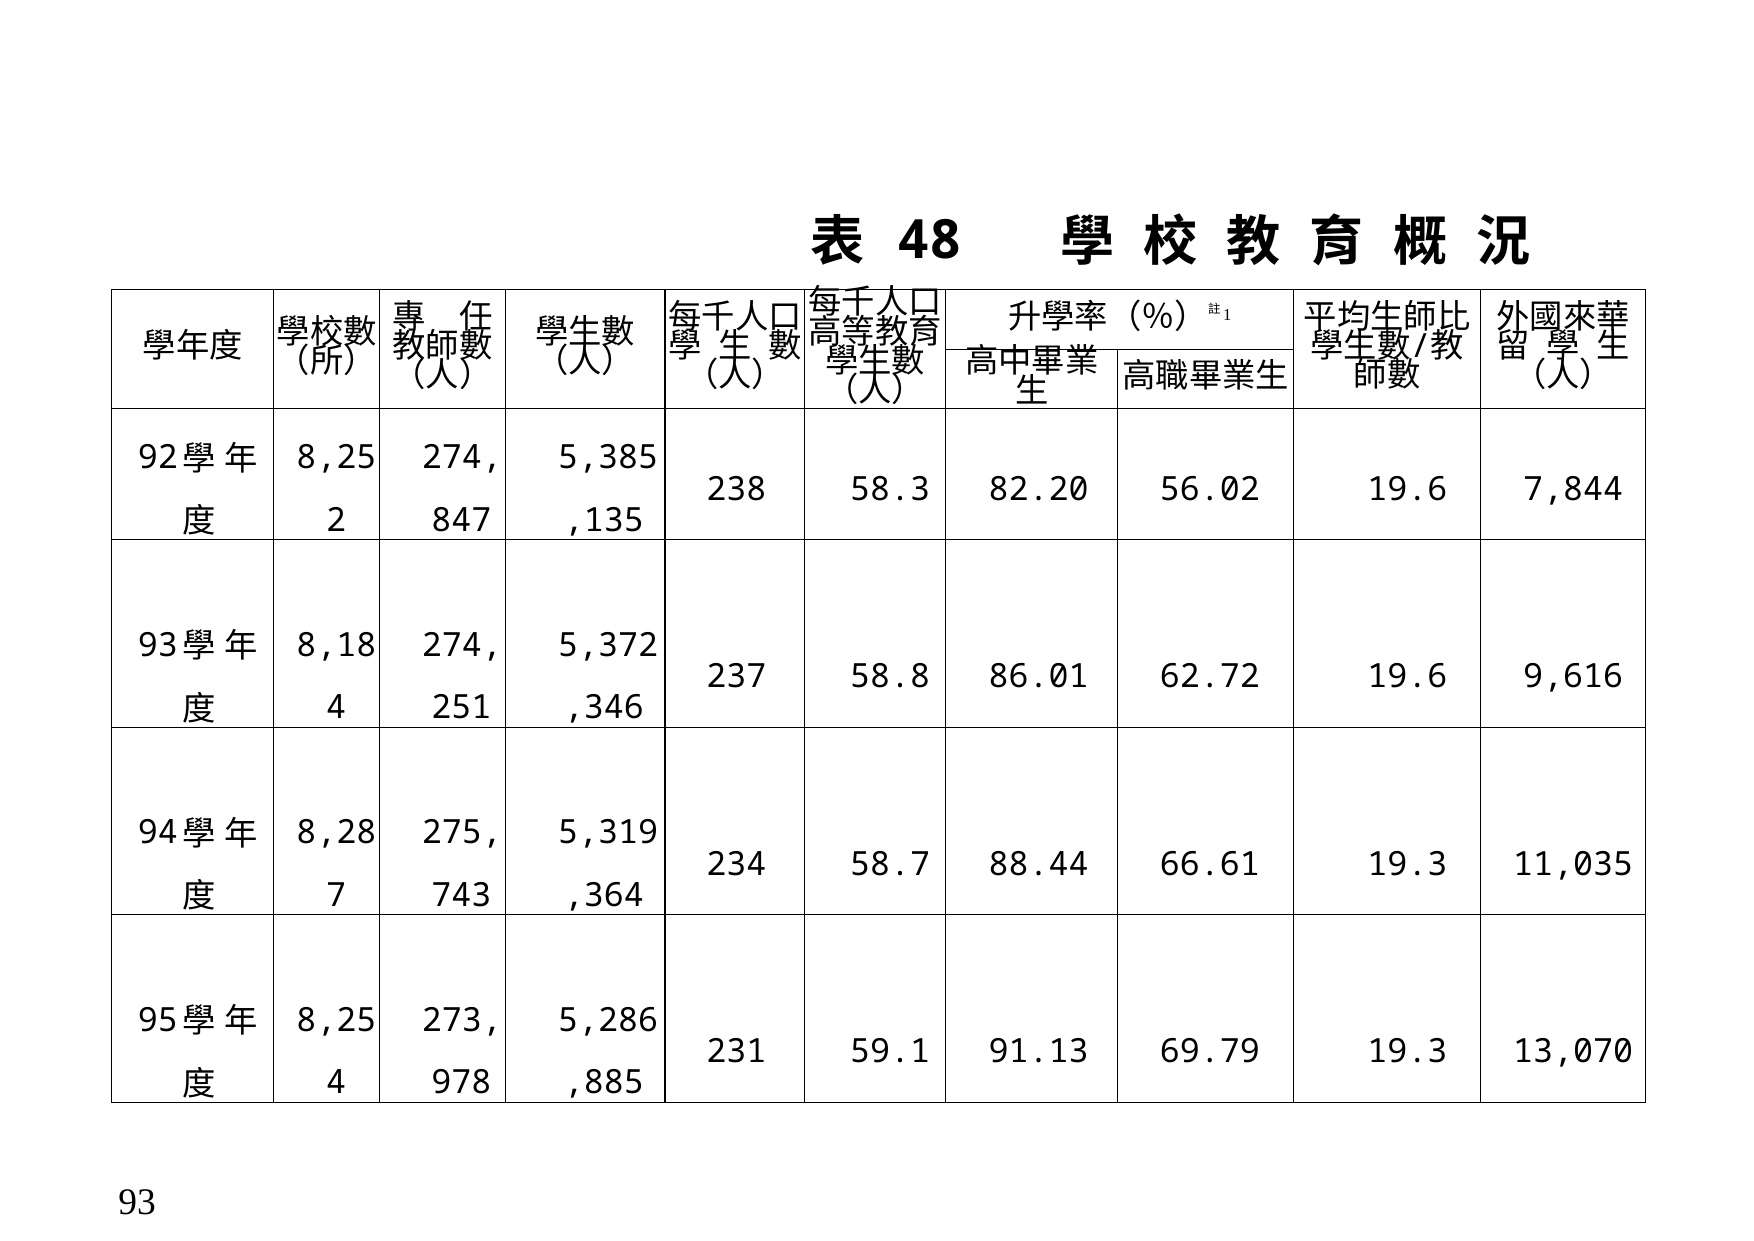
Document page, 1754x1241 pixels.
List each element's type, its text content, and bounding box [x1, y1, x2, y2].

table_cell 274,251 [380, 540, 505, 727]
table_cell 58.3 [805, 409, 945, 539]
table_header 專 任 教師數 （人） [380, 290, 505, 408]
table_cell 58.7 [805, 728, 945, 914]
table_cell 5,319,364 [506, 728, 664, 914]
table_cell 19.3 [1294, 728, 1480, 914]
table_cell 62.72 [1118, 540, 1293, 727]
table_cell 8,254 [274, 915, 379, 1102]
table_cell 5,385,135 [506, 409, 664, 539]
table_cell 238 [666, 409, 804, 539]
table_cell 66.61 [1118, 728, 1293, 914]
table_cell 273,978 [380, 915, 505, 1102]
table_cell 275,743 [380, 728, 505, 914]
table_cell 59.1 [805, 915, 945, 1102]
table_cell 234 [666, 728, 804, 914]
table_cell 13,070 [1481, 915, 1645, 1102]
table_header 升學率（％）註1 [946, 290, 1293, 348]
table_cell 274,847 [380, 409, 505, 539]
table_cell 5,372,346 [506, 540, 664, 727]
table_cell 8,184 [274, 540, 379, 727]
table_cell 11,035 [1481, 728, 1645, 914]
table_header 每千人口高等教育學生數（人） [805, 290, 945, 408]
table_cell 94學年度 [112, 728, 273, 914]
table_cell 69.79 [1118, 915, 1293, 1102]
table_header 學生數 （人） [506, 290, 664, 408]
table_header 學年度 [112, 290, 273, 408]
table_cell 8,287 [274, 728, 379, 914]
table_cell 5,286,885 [506, 915, 664, 1102]
table_cell 58.8 [805, 540, 945, 727]
table_cell 86.01 [946, 540, 1117, 727]
table_cell 高中畢業生 [946, 350, 1117, 408]
table_cell 56.02 [1118, 409, 1293, 539]
table_cell 231 [666, 915, 804, 1102]
table_cell 高職畢業生 [1118, 350, 1293, 408]
table_cell 237 [666, 540, 804, 727]
table_cell 19.6 [1294, 409, 1480, 539]
table_cell 19.6 [1294, 540, 1480, 727]
table_cell 95學年度 [112, 915, 273, 1102]
table_cell 19.3 [1294, 915, 1480, 1102]
table_cell 82.20 [946, 409, 1117, 539]
table_cell 7,844 [1481, 409, 1645, 539]
table_cell 93學年度 [112, 540, 273, 727]
table_cell 9,616 [1481, 540, 1645, 727]
table_header 外國來華 留 學 生 （人） [1481, 290, 1645, 408]
subtitle 表48 學校教育概況 [128, 164, 1628, 289]
table_header 平均生師比 學生數/教師數 [1294, 290, 1480, 408]
table_cell 92學年度 [112, 409, 273, 539]
table_header 每千人口 學 生 數 （人） [666, 290, 804, 408]
table_cell 88.44 [946, 728, 1117, 914]
table_cell 91.13 [946, 915, 1117, 1102]
table_header 學校數 （所） [274, 290, 379, 408]
table_cell 8,252 [274, 409, 379, 539]
